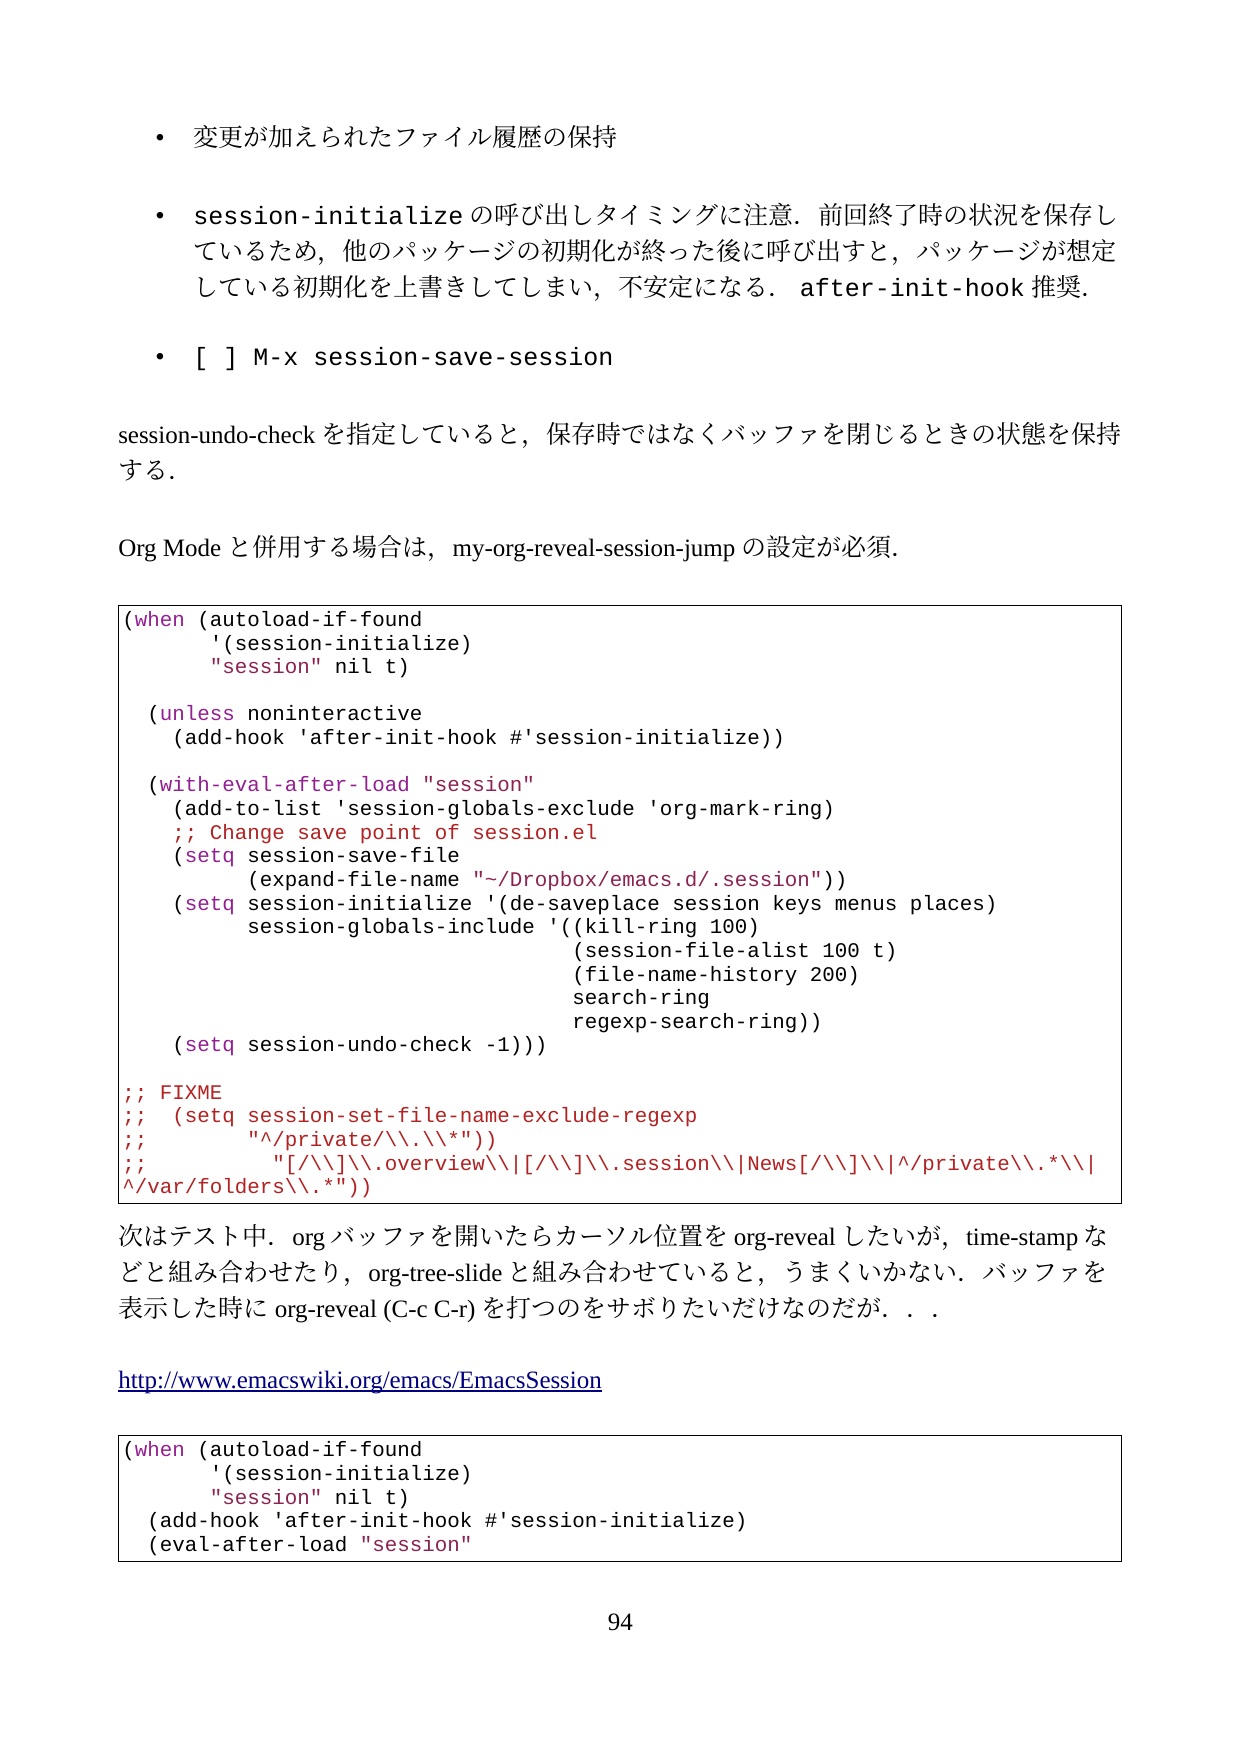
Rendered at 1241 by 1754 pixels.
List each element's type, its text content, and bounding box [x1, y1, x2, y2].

text (session-file-alist 100 t) [119, 936, 1121, 959]
text '(session-initialize) [119, 1459, 1121, 1483]
text ;; "^/private/\\.\\*")) [119, 1125, 1121, 1149]
text (unless noninteractive [119, 699, 1121, 723]
list 変更が加えられたファイル履歴の保持 [156, 118, 1122, 183]
text (setq session-undo-check -1))) [119, 1031, 1121, 1054]
text ;; Change save point of session.el [119, 818, 1121, 841]
text (setq session-initialize '(de-saveplace session keys menus places) [119, 889, 1121, 912]
list session-initialize の呼び出しタイミングに注意．前回終了時の状況を保存しているため，他のパッケージの初期化が終った後に呼び出すと，パッケージが想定している初期化を上書きしてしまい，不安定になる． after-init-hook 推奨． [156, 195, 1122, 332]
text (expand-file-name "~/Dropbox/emacs.d/.session")) [119, 865, 1121, 889]
text (add-hook 'after-init-hook #'session-initialize) [119, 1506, 1121, 1530]
text ;; (setq session-set-file-name-exclude-regexp [119, 1101, 1121, 1125]
text (file-name-history 200) [119, 959, 1121, 983]
text (add-to-list 'session-globals-exclude 'org-mark-ring) [119, 794, 1121, 818]
list [ ] M-x session-save-session [156, 345, 1122, 402]
text (setq session-save-file [119, 841, 1121, 865]
text (eval-after-load "session" [119, 1530, 1121, 1561]
text ;; "[/\\]\\.overview\\|[/\\]\\.session\\|News[/\\]\\|^/private\\.*\\|^/var/folders\\.*")) [119, 1149, 1121, 1203]
text session-globals-include '((kill-ring 100) [119, 912, 1121, 936]
text 次はテスト中．orgバッファを開いたらカーソル位置をorg-revealしたいが，time-stampなどと組み合わせたり，org-tree-slideと組み合わせていると，うまくいかない．バッファを表示した時に org-reveal (C-c C-r) を打つのをサボりたいだけなのだが．．． [118, 1216, 1122, 1353]
text '(session-initialize) [119, 628, 1121, 652]
text (with-eval-after-load "session" [119, 770, 1121, 794]
text "session" nil t) [119, 652, 1121, 676]
text regexp-search-ring)) [119, 1007, 1121, 1031]
text Org Mode と併用する場合は，my-org-reveal-session-jump の設定が必須． [118, 528, 1122, 592]
text http://www.emacswiki.org/emacs/EmacsSession [118, 1365, 1122, 1423]
text ;; FIXME [119, 1078, 1121, 1101]
text (when (autoload-if-found [119, 1436, 1121, 1459]
text (when (autoload-if-found [119, 606, 1121, 628]
text "session" nil t) [119, 1483, 1121, 1506]
text search-ring [119, 983, 1121, 1007]
text (add-hook 'after-init-hook #'session-initialize)) [119, 723, 1121, 747]
text session-undo-check を指定していると，保存時ではなくバッファを閉じるときの状態を保持する． [118, 414, 1122, 515]
